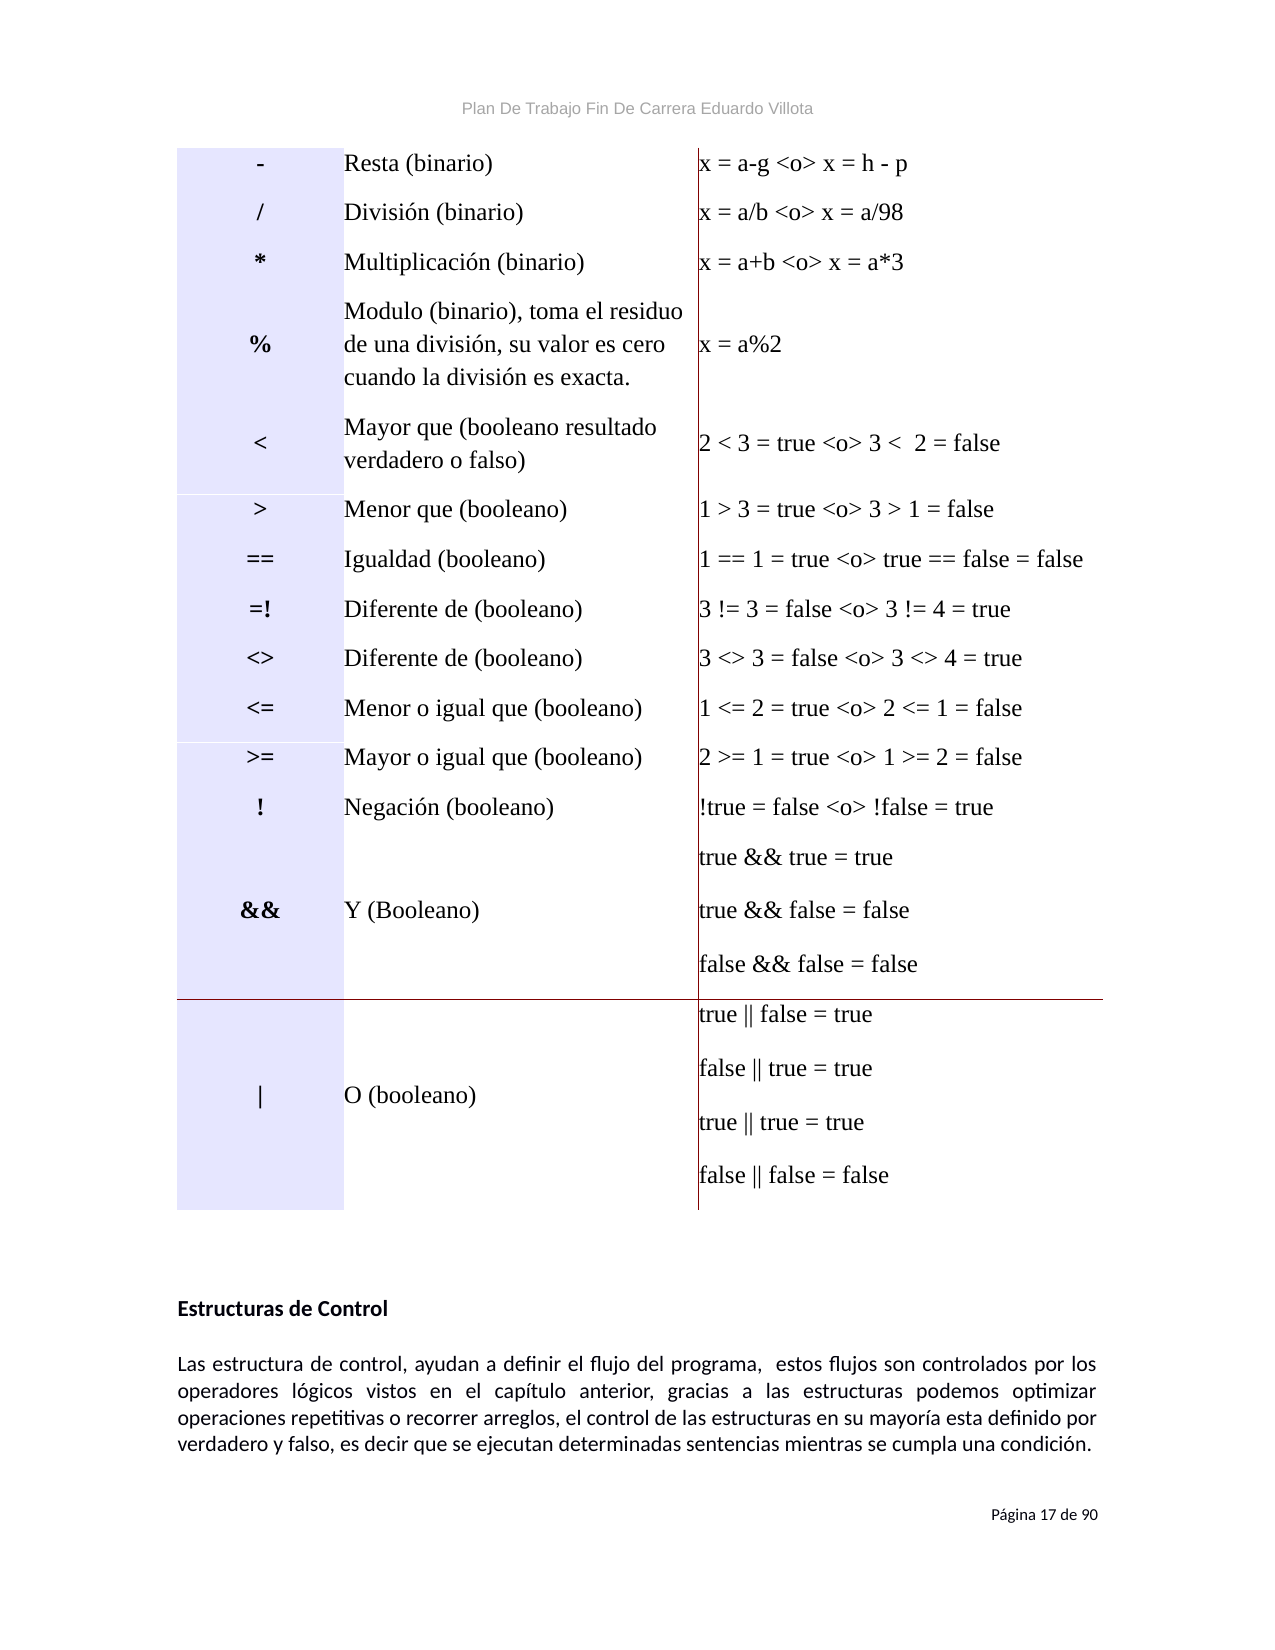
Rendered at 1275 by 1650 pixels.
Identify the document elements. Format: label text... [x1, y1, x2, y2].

table_cell Diferente de (booleano) [344, 594, 698, 643]
table_cell =! [177, 594, 344, 643]
table_cell x = a/b <o> x = a/98 [699, 197, 1103, 247]
table_cell !true = false <o> !false = true [699, 792, 1103, 842]
table_cell / [177, 197, 344, 247]
table_cell x = a+b <o> x = a*3 [699, 247, 1103, 296]
table_cell 2 >= 1 = true <o> 1 >= 2 = false [699, 743, 1103, 792]
table_cell Modulo (binario), toma el residuo de una división, su valor es cero cuando la división es exacta. [344, 296, 698, 412]
table_cell Menor que (booleano) [344, 495, 698, 544]
table_cell * [177, 247, 344, 296]
table_cell % [177, 296, 344, 412]
table_cell == [177, 544, 344, 594]
table_cell Mayor o igual que (booleano) [344, 743, 698, 792]
table_cell - [177, 148, 344, 197]
table_cell Resta (binario) [344, 148, 698, 197]
table_cell Y (Booleano) [344, 842, 698, 999]
table_cell <> [177, 643, 344, 693]
table_cell | [177, 1000, 344, 1210]
table_cell x = a%2 [699, 296, 1103, 412]
table_cell <= [177, 693, 344, 742]
table_cell División (binario) [344, 197, 698, 247]
table_cell x = a-g <o> x = h - p [699, 148, 1103, 197]
table_cell >= [177, 743, 344, 792]
table_cell 1 > 3 = true <o> 3 > 1 = false [699, 495, 1103, 544]
table_cell Negación (booleano) [344, 792, 698, 842]
table_cell 2 < 3 = true <o> 3 < 2 = false [699, 412, 1103, 494]
table_cell Diferente de (booleano) [344, 643, 698, 693]
table_cell Multiplicación (binario) [344, 247, 698, 296]
table_cell && [177, 842, 344, 999]
table_cell > [177, 495, 344, 544]
table_cell Menor o igual que (booleano) [344, 693, 698, 742]
table_cell true || false = true false || true = true true || true = true false || false = false [699, 1000, 1103, 1210]
text Las estructura de control, ayudan a definir el flujo del programa, estos flujos son controlados por los operadores lógicos vistos en el capítulo anterior, gracias a las estructuras podemos optimizar operaciones repetitivas o recorrer arreglos, el control de las estructuras en su mayoría esta definido por verdadero y falso, es decir que se ejecutan determinadas sentencias mientras se cumpla una condición. [177, 1350, 1098, 1457]
table_cell true && true = true true && false = false false && false = false [699, 842, 1103, 999]
table_cell 3 <> 3 = false <o> 3 <> 4 = true [699, 643, 1103, 693]
table_cell ! [177, 792, 344, 842]
table_cell O (booleano) [344, 1000, 698, 1210]
table_cell Igualdad (booleano) [344, 544, 698, 594]
table_cell 3 != 3 = false <o> 3 != 4 = true [699, 594, 1103, 643]
table_cell < [177, 412, 344, 494]
table_cell 1 == 1 = true <o> true == false = false [699, 544, 1103, 594]
table_cell 1 <= 2 = true <o> 2 <= 1 = false [699, 693, 1103, 742]
table_cell Mayor que (booleano resultado verdadero o falso) [344, 412, 698, 494]
text Estructuras de Control [177, 1294, 1098, 1322]
